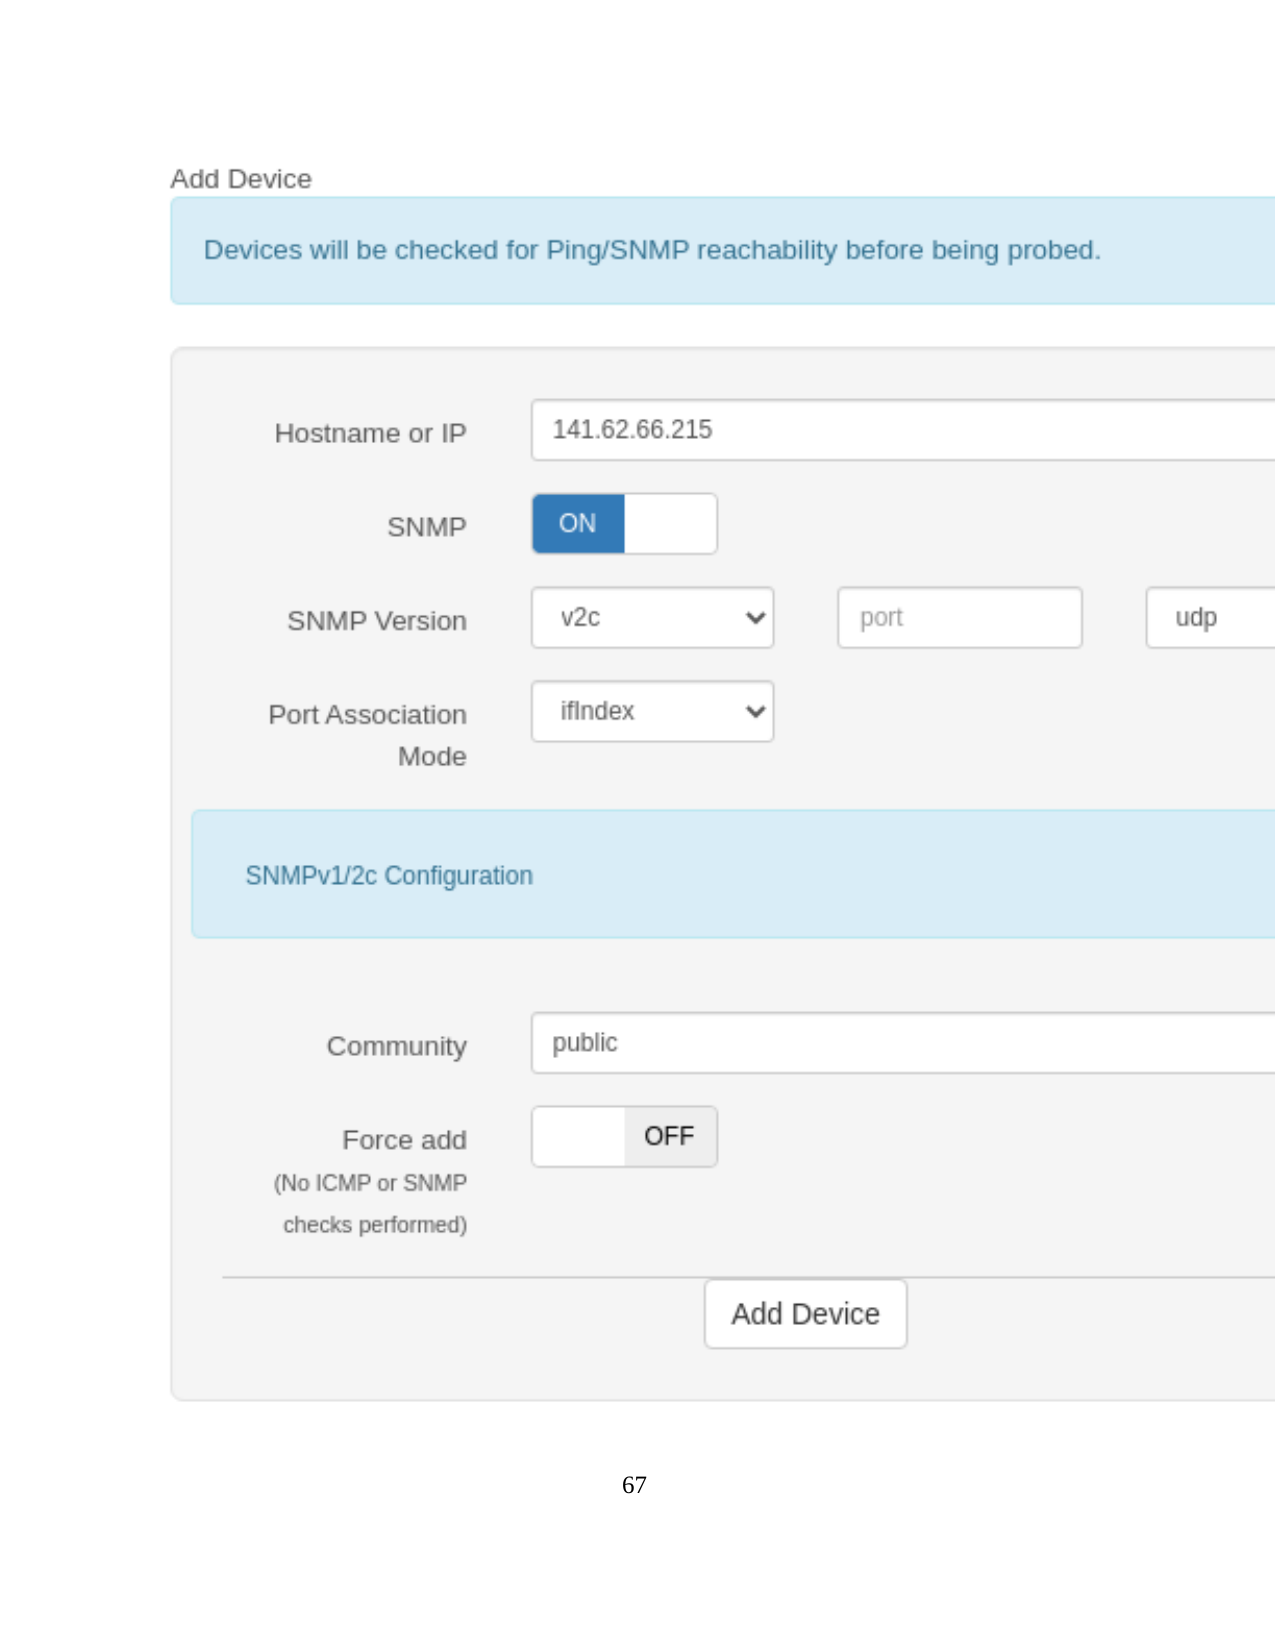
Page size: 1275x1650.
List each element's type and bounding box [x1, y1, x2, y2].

picture [150, 150, 1275, 1427]
